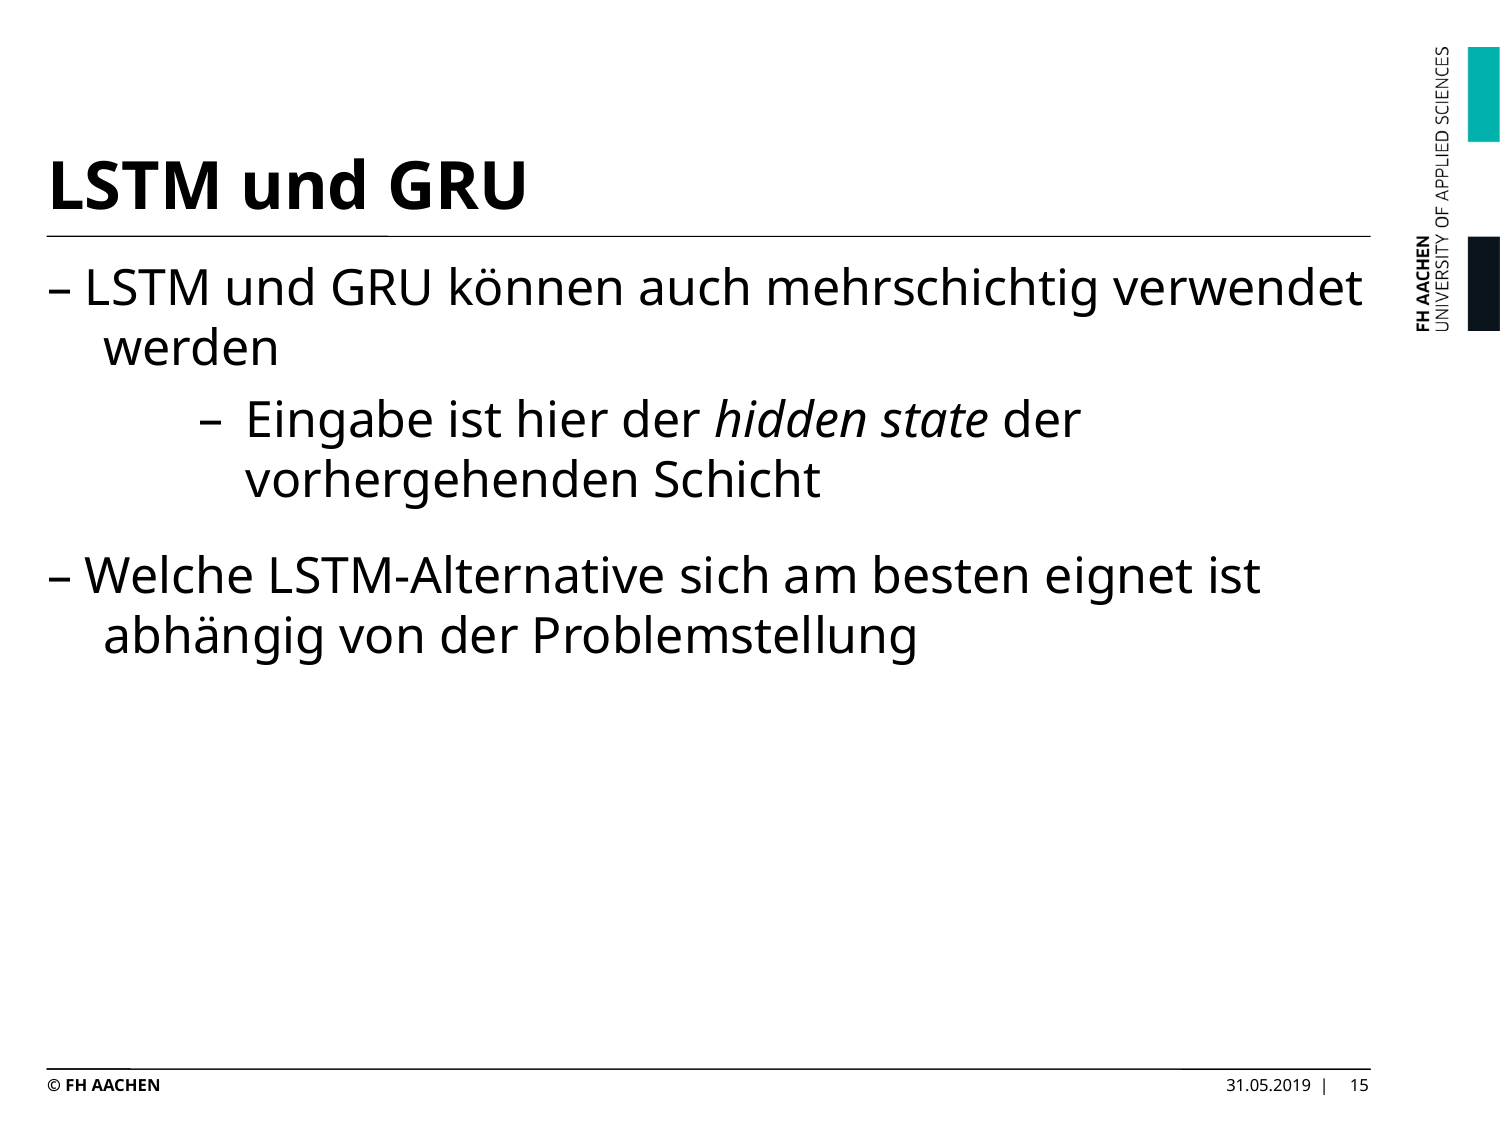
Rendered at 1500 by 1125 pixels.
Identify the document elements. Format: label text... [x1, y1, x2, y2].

picture [1404, 47, 1500, 331]
title LSTM und GRU [47, 142, 1371, 231]
list – LSTM und GRU können auch mehrschichtig verwendet werden Eingabe ist hier der hidden state der vorhergehenden Schicht – Welche LSTM-Alternative sich am besten eignet ist abhängig von der Problemstellung [47, 255, 1371, 1047]
